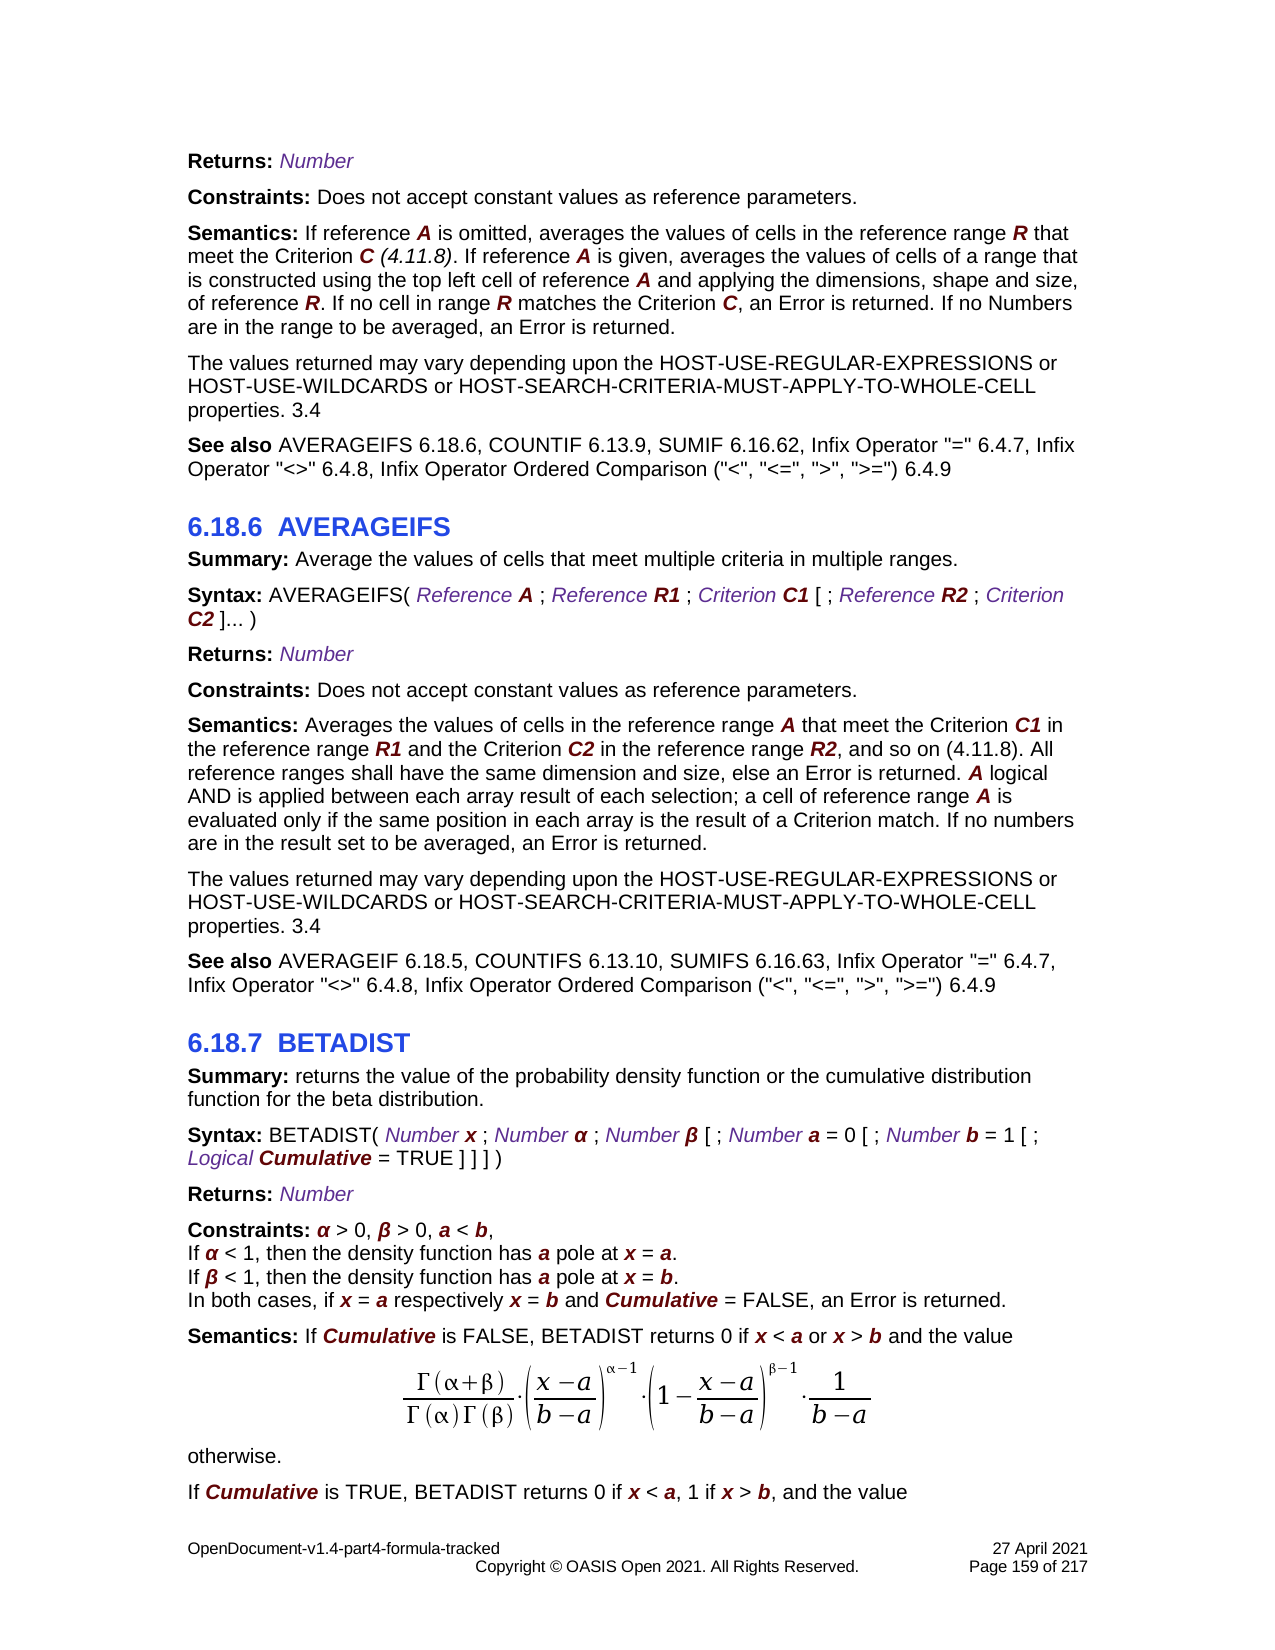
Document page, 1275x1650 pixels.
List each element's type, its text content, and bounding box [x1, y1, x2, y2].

text If Cumulative is TRUE, BETADIST returns 0 if x < a, 1 if x > b, and the value [187, 1481, 1088, 1504]
text Constraints: Does not accept constant values as reference parameters. [187, 186, 1088, 209]
text The values returned may vary depending upon the HOST-USE-REGULAR-EXPRESSIONS or HOST-USE-WILDCARDS or HOST-SEARCH-CRITERIA-MUST-APPLY-TO-WHOLE-CELL properties. 3.4 [187, 351, 1088, 422]
text Semantics: If Cumulative is FALSE, BETADIST returns 0 if x < a or x > b and the value [187, 1324, 1088, 1348]
subtitle AVERAGEIFS [187, 512, 1088, 542]
text Semantics: If reference A is omitted, averages the values of cells in the reference range R that meet the Criterion C (4.11.8). If reference A is given, averages the values of cells of a range that is constructed using the top left cell of reference A and applying the dimensions, shape and size, of reference R. If no cell in range R matches the Criterion C, an Error is returned. If no Numbers are in the range to be averaged, an Error is returned. [187, 221, 1088, 339]
subtitle BETADIST [187, 1028, 1088, 1058]
text Constraints: Does not accept constant values as reference parameters. [187, 678, 1088, 702]
text Returns: Number [187, 1182, 1088, 1206]
text Constraints: α > 0, β > 0, a < b, If α < 1, then the density function has a pole at x = a. If β < 1, then the density function has a pole at x = b. In both cases, if x = a respectively x = b and Cumulative = FALSE, an Error is returned. [187, 1218, 1088, 1312]
text Returns: Number [187, 150, 1088, 173]
text Syntax: AVERAGEIFS( Reference A ; Reference R1 ; Criterion C1 [ ; Reference R2 ; Criterion C2 ]... ) [187, 583, 1088, 631]
text Syntax: BETADIST( Number x ; Number α ; Number β [ ; Number a = 0 [ ; Number b = 1 [ ; Logical Cumulative = TRUE ] ] ] ) [187, 1123, 1088, 1170]
text Summary: returns the value of the probability density function or the cumulative distribution function for the beta distribution. [187, 1064, 1088, 1111]
text otherwise. [187, 1445, 1088, 1468]
text Summary: Average the values of cells that meet multiple criteria in multiple ranges. [187, 548, 1088, 571]
text Returns: Number [187, 643, 1088, 666]
text See also AVERAGEIFS 6.18.6, COUNTIF 6.13.9, SUMIF 6.16.62, Infix Operator "=" 6.4.7, Infix Operator "<>" 6.4.8, Infix Operator Ordered Comparison ("<", "<=", ">", ">=") 6.4.9 [187, 434, 1088, 481]
text The values returned may vary depending upon the HOST-USE-REGULAR-EXPRESSIONS or HOST-USE-WILDCARDS or HOST-SEARCH-CRITERIA-MUST-APPLY-TO-WHOLE-CELL properties. 3.4 [187, 867, 1088, 938]
text Semantics: Averages the values of cells in the reference range A that meet the Criterion C1 in the reference range R1 and the Criterion C2 in the reference range R2, and so on (4.11.8). All reference ranges shall have the same dimension and size, else an Error is returned. A logical AND is applied between each array result of each selection; a cell of reference range A is evaluated only if the same position in each array is the result of a Criterion match. If no numbers are in the result set to be averaged, an Error is returned. [187, 714, 1088, 855]
text See also AVERAGEIF 6.18.5, COUNTIFS 6.13.10, SUMIFS 6.16.63, Infix Operator "=" 6.4.7, Infix Operator "<>" 6.4.8, Infix Operator Ordered Comparison ("<", "<=", ">", ">=") 6.4.9 [187, 950, 1088, 997]
